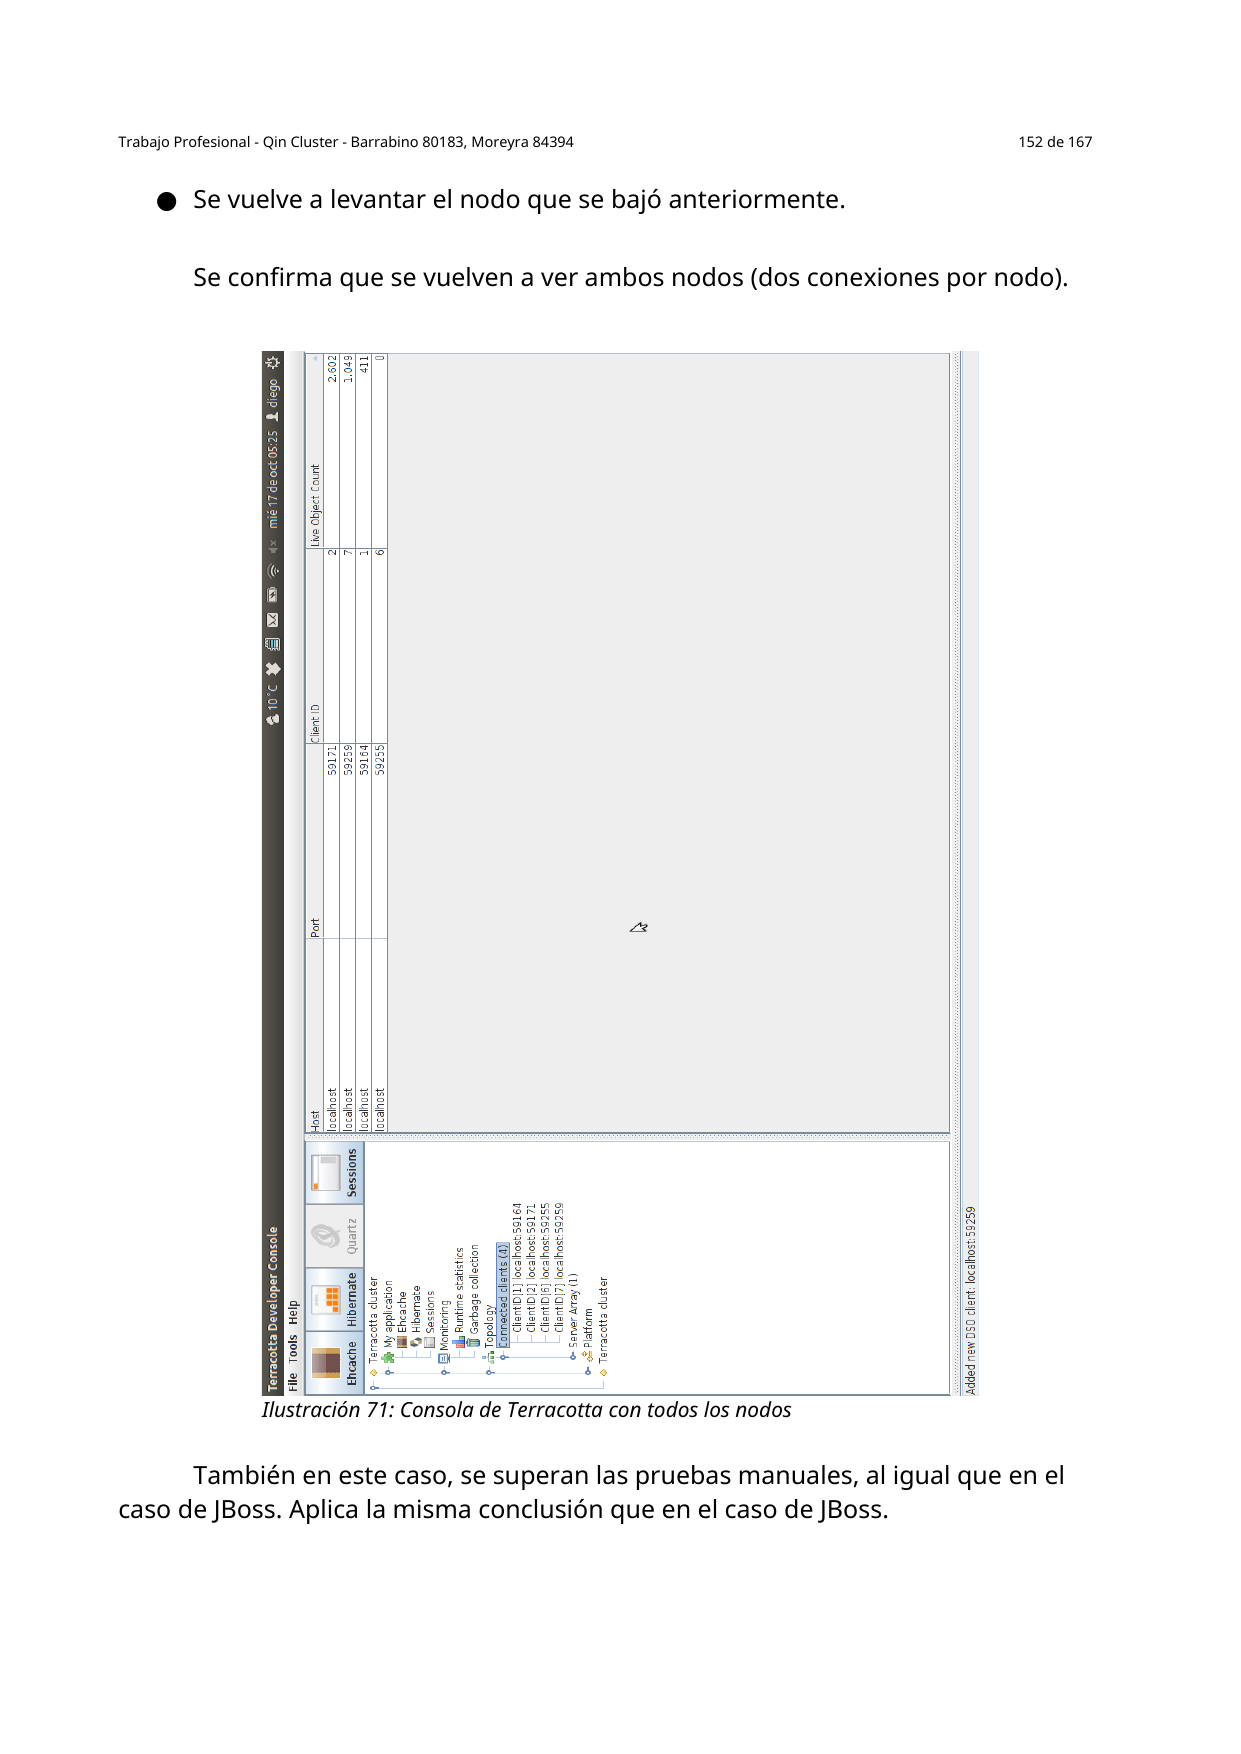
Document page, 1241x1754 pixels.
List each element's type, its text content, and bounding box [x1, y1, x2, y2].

text Se confirma que se vuelven a ver ambos nodos (dos conexiones por nodo). [118, 260, 1122, 294]
picture [261, 351, 979, 1396]
text Ilustración 71: Consola de Terracotta con todos los nodos [262, 1396, 978, 1424]
text También en este caso, se superan las pruebas manuales, al igual que en el caso de JBoss. Aplica la misma conclusión que en el caso de JBoss. [118, 1458, 1122, 1526]
list Se vuelve a levantar el nodo que se bajó anteriormente. [156, 182, 1122, 216]
